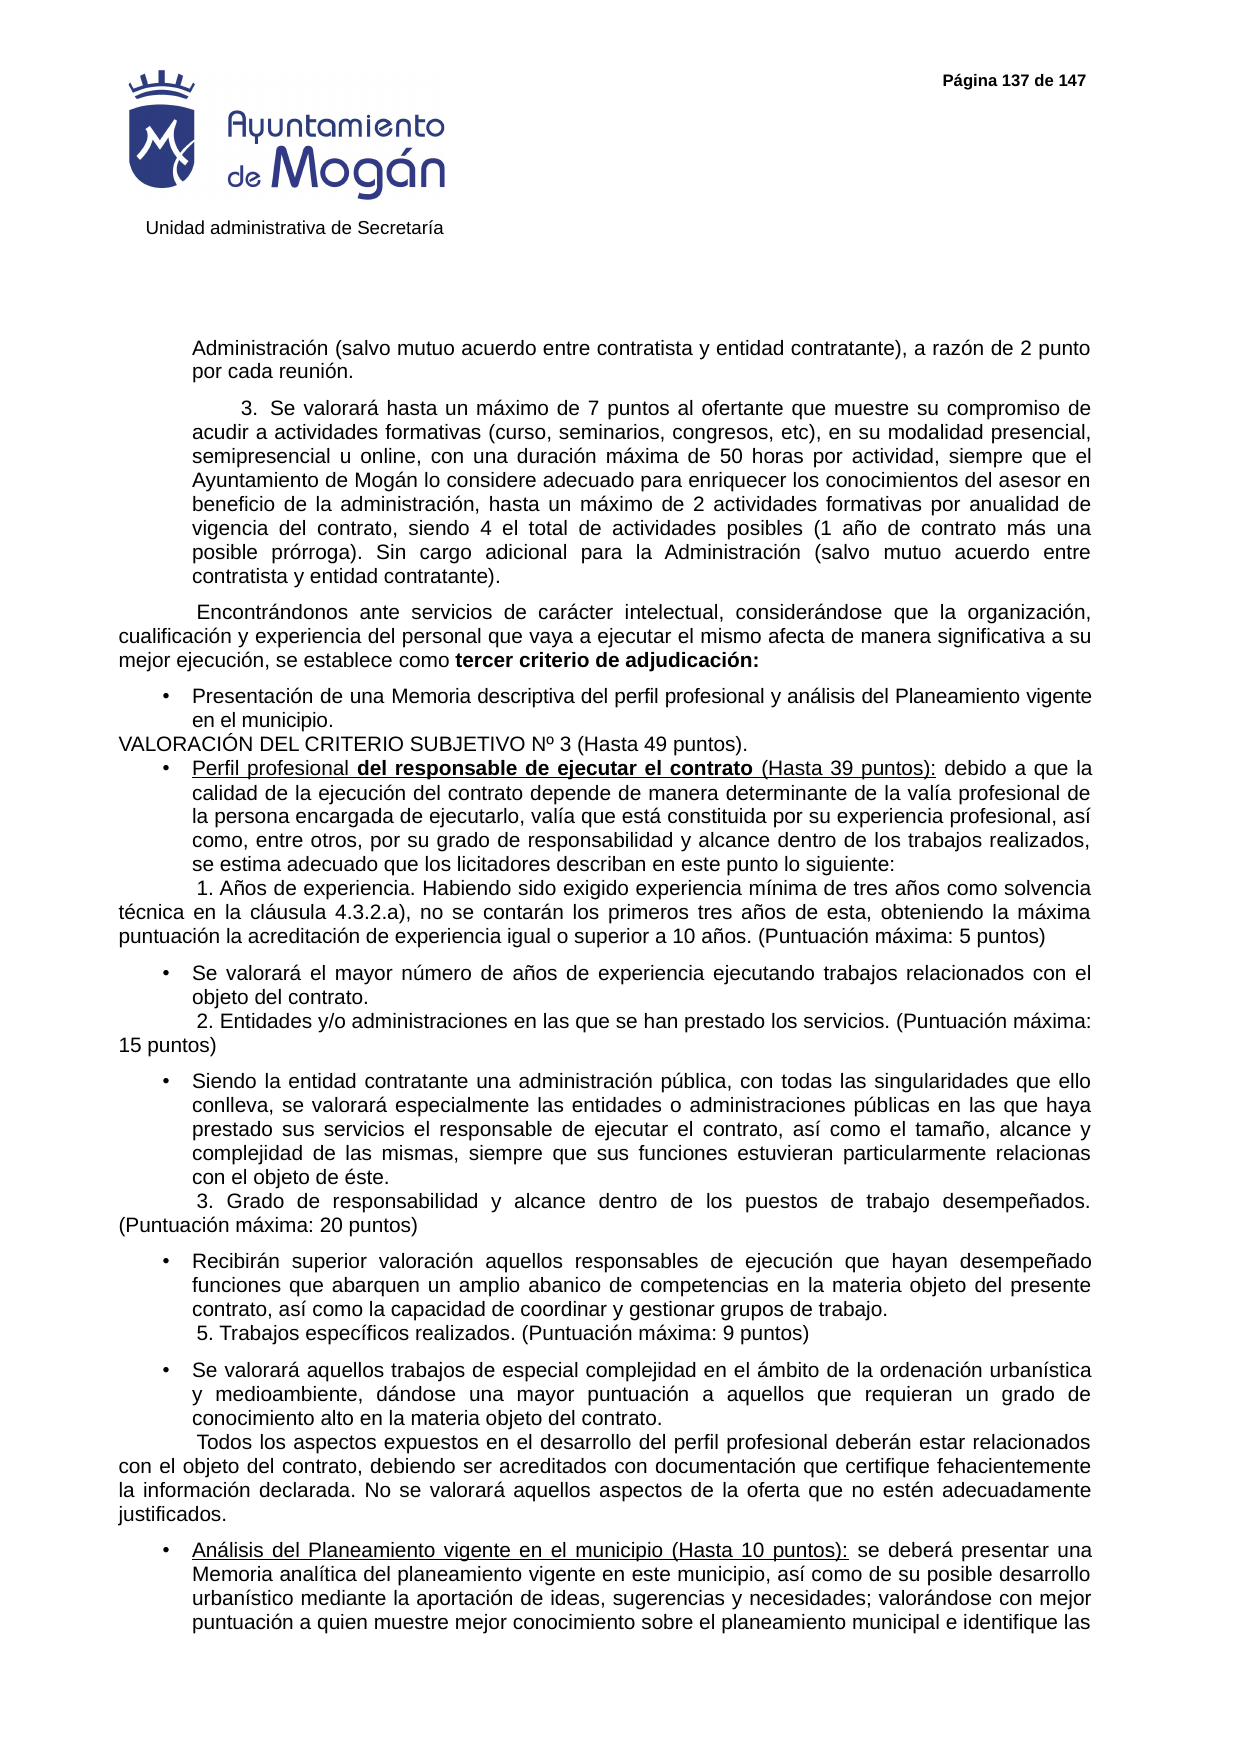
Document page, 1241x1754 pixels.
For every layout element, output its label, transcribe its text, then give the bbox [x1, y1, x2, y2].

text Encontrándonos ante servicios de carácter intelectual, considerándose que la organización, cualificación y experiencia del personal que vaya a ejecutar el mismo afecta de manera significativa a su mejor ejecución, se establece como tercer criterio de adjudicación: [118, 600, 1092, 672]
text 5. Trabajos específicos realizados. (Puntuación máxima: 9 puntos) [118, 1321, 1092, 1345]
list Perfil profesional del responsable de ejecutar el contrato (Hasta 39 puntos): debido a que la calidad de la ejecución del contrato depende de manera determinante de la valía profesional de la persona encargada de ejecutarlo, valía que está constituida por su experiencia profesional, así como, entre otros, por su grado de responsabilidad y alcance dentro de los trabajos realizados, se estima adecuado que los licitadores describan en este punto lo siguiente: [162, 756, 1092, 876]
list Administración (salvo mutuo acuerdo entre contratista y entidad contratante), a razón de 2 punto por cada reunión. [162, 335, 1092, 383]
list Se valorará hasta un máximo de 7 puntos al ofertante que muestre su compromiso de acudir a actividades formativas (curso, seminarios, congresos, etc), en su modalidad presencial, semipresencial u online, con una duración máxima de 50 horas por actividad, siempre que el Ayuntamiento de Mogán lo considere adecuado para enriquecer los conocimientos del asesor en beneficio de la administración, hasta un máximo de 2 actividades formativas por anualidad de vigencia del contrato, siendo 4 el total de actividades posibles (1 año de contrato más una posible prórroga). Sin cargo adicional para la Administración (salvo mutuo acuerdo entre contratista y entidad contratante). [162, 396, 1092, 587]
text 2. Entidades y/o administraciones en las que se han prestado los servicios. (Puntuación máxima: 15 puntos) [118, 1008, 1092, 1056]
list Recibirán superior valoración aquellos responsables de ejecución que hayan desempeñado funciones que abarquen un amplio abanico de competencias en la materia objeto del presente contrato, así como la capacidad de coordinar y gestionar grupos de trabajo. [162, 1249, 1092, 1321]
list Se valorará aquellos trabajos de especial complejidad en el ámbito de la ordenación urbanística y medioambiente, dándose una mayor puntuación a aquellos que requieran un grado de conocimiento alto en la materia objeto del contrato. [162, 1358, 1092, 1430]
list Se valorará el mayor número de años de experiencia ejecutando trabajos relacionados con el objeto del contrato. [162, 961, 1092, 1008]
text VALORACIÓN DEL CRITERIO SUBJETIVO Nº 3 (Hasta 49 puntos). [118, 732, 1092, 756]
picture [128, 70, 445, 206]
list Presentación de una Memoria descriptiva del perfil profesional y análisis del Planeamiento vigente en el municipio. [162, 684, 1092, 732]
text 1. Años de experiencia. Habiendo sido exigido experiencia mínima de tres años como solvencia técnica en la cláusula 4.3.2.a), no se contarán los primeros tres años de esta, obteniendo la máxima puntuación la acreditación de experiencia igual o superior a 10 años. (Puntuación máxima: 5 puntos) [118, 876, 1092, 948]
text 3. Grado de responsabilidad y alcance dentro de los puestos de trabajo desempeñados. (Puntuación máxima: 20 puntos) [118, 1189, 1092, 1237]
list Análisis del Planeamiento vigente en el municipio (Hasta 10 puntos): se deberá presentar una Memoria analítica del planeamiento vigente en este municipio, así como de su posible desarrollo urbanístico mediante la aportación de ideas, sugerencias y necesidades; valorándose con mejor puntuación a quien muestre mejor conocimiento sobre el planeamiento municipal e identifique las [162, 1538, 1092, 1634]
list Siendo la entidad contratante una administración pública, con todas las singularidades que ello conlleva, se valorará especialmente las entidades o administraciones públicas en las que haya prestado sus servicios el responsable de ejecutar el contrato, así como el tamaño, alcance y complejidad de las mismas, siempre que sus funciones estuvieran particularmente relacionas con el objeto de éste. [162, 1069, 1092, 1189]
text Todos los aspectos expuestos en el desarrollo del perfil profesional deberán estar relacionados con el objeto del contrato, debiendo ser acreditados con documentación que certifique fehacientemente la información declarada. No se valorará aquellos aspectos de la oferta que no estén adecuadamente justificados. [118, 1430, 1092, 1526]
